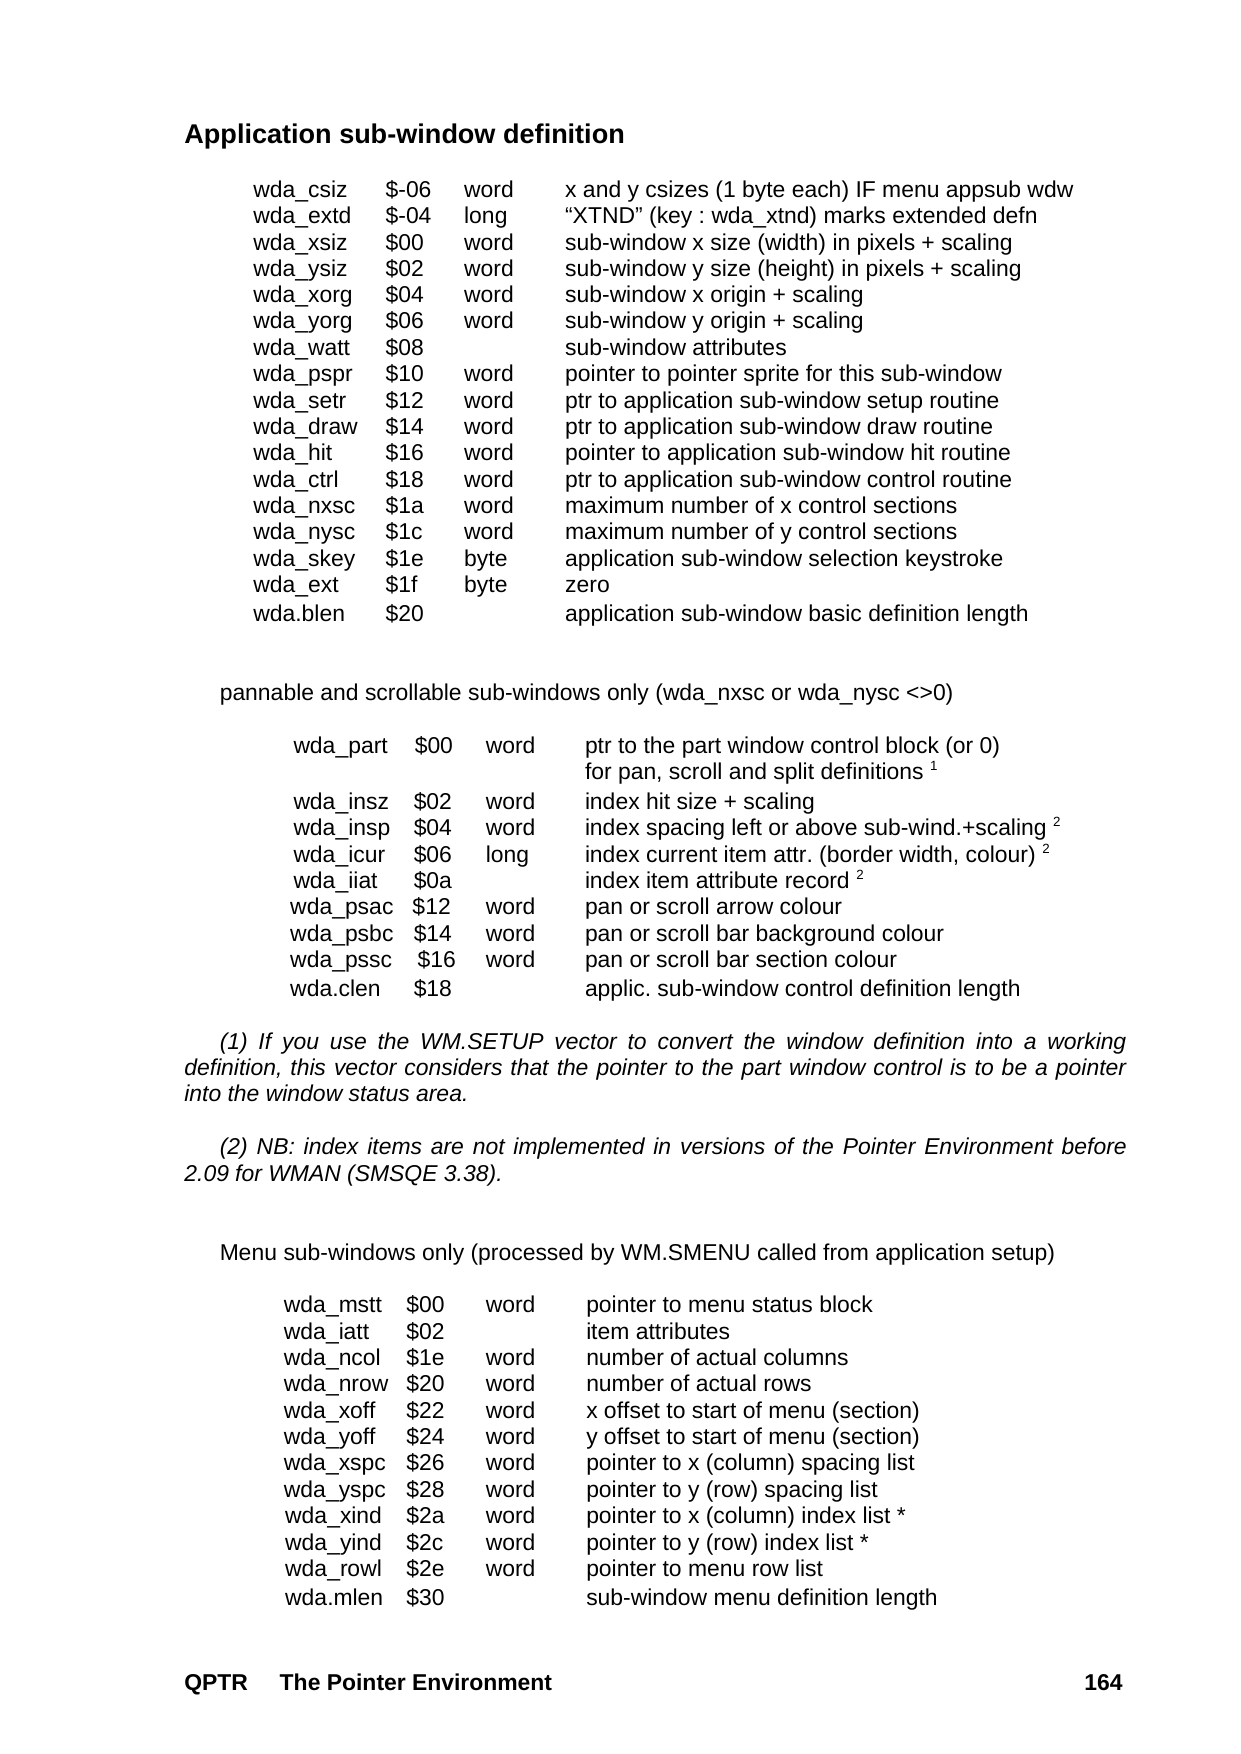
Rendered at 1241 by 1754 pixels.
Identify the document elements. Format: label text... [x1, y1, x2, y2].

table_cell sub-window x size (width) in pixels + scaling [530, 229, 1081, 255]
table_cell wda_ctrl [252, 466, 370, 492]
table_cell index spacing left or above sub-wind.+scaling 2 [549, 814, 1083, 841]
table_cell [466, 1318, 551, 1344]
table_cell wda_nxsc [252, 492, 370, 518]
table_cell [466, 973, 549, 1001]
table_cell word [466, 1502, 551, 1528]
table_cell x offset to start of menu (section) [551, 1397, 1084, 1423]
table_cell word [466, 1423, 551, 1449]
table_cell word [466, 1555, 551, 1581]
table_cell $14 [400, 920, 466, 946]
table_header pointer to menu status block [551, 1291, 1084, 1318]
table_cell $-04 [370, 202, 441, 228]
table_cell index current item attr. (border width, colour) 2 [549, 841, 1083, 867]
table_header word [466, 1291, 551, 1318]
table_cell wda_ysiz [252, 255, 370, 281]
table_cell [441, 334, 529, 360]
text (1) If you use the WM.SETUP vector to convert the window definition into a working definition, this vector considers that the pointer to the part window control is to be a pointer into the window status area. [184, 1028, 1128, 1107]
table_cell sub-window y origin + scaling [530, 308, 1081, 334]
table_cell sub-window attributes [530, 334, 1081, 360]
table_cell $1e [400, 1344, 466, 1370]
table_cell $02 [400, 1318, 466, 1344]
table_header wda_mstt [284, 1291, 400, 1318]
table_header word [441, 176, 529, 202]
table_cell word [441, 413, 529, 439]
table_cell $2c [400, 1529, 466, 1555]
table_cell $18 [400, 973, 466, 1001]
table_header wda_part [284, 732, 400, 758]
table_cell $10 [370, 360, 441, 387]
table_cell $06 [370, 308, 441, 334]
table_cell wda_nrow [284, 1370, 400, 1397]
table_cell $04 [370, 281, 441, 307]
table_cell long [441, 202, 529, 228]
table_cell $1f [370, 571, 441, 597]
table_cell sub-window menu definition length [551, 1581, 1084, 1610]
table_cell wda_watt [252, 334, 370, 360]
table_cell pan or scroll bar section colour [549, 946, 1083, 972]
table_cell wda_iatt [284, 1318, 400, 1344]
table_cell wda_ext [252, 571, 370, 597]
table_cell pointer to menu row list [551, 1555, 1084, 1581]
table_cell ptr to application sub-window control routine [530, 466, 1081, 492]
table_cell long [466, 841, 549, 867]
table_cell wda_yoff [284, 1423, 400, 1449]
table_cell ptr to application sub-window setup routine [530, 387, 1081, 413]
table_cell $28 [400, 1476, 466, 1502]
table_cell for pan, scroll and split definitions 1 [549, 758, 1083, 784]
table_cell $1c [370, 518, 441, 545]
table_cell $00 [370, 229, 441, 255]
table_cell wda.blen [252, 598, 370, 626]
table_cell word [466, 893, 549, 920]
table_cell wda_rowl [284, 1555, 400, 1581]
table_cell wda_nysc [252, 518, 370, 545]
table_cell word [441, 466, 529, 492]
table_cell $16 [370, 439, 441, 466]
table_cell byte [441, 571, 529, 597]
table_cell applic. sub-window control definition length [549, 973, 1083, 1001]
table_cell $02 [400, 785, 466, 814]
table_cell word [466, 946, 549, 972]
table_cell wda_skey [252, 545, 370, 571]
table_cell word [441, 439, 529, 466]
table_cell wda_insp [284, 814, 400, 841]
table_cell word [466, 920, 549, 946]
table_cell wda_xind [284, 1502, 400, 1528]
table_header word [466, 732, 549, 758]
table_cell pointer to x (column) index list * [551, 1502, 1084, 1528]
table_cell word [466, 1449, 551, 1476]
table_cell byte [441, 545, 529, 571]
table_cell maximum number of y control sections [530, 518, 1081, 545]
table_cell word [441, 387, 529, 413]
table_cell wda_pssc $16 [284, 946, 466, 972]
table_cell wda.clen [284, 973, 400, 1001]
table_cell maximum number of x control sections [530, 492, 1081, 518]
table_cell wda_setr [252, 387, 370, 413]
text (2) NB: index items are not implemented in versions of the Pointer Environment before 2.09 for WMAN (SMSQE 3.38). [184, 1133, 1128, 1186]
table_cell $24 [400, 1423, 466, 1449]
table_cell $18 [370, 466, 441, 492]
table_cell wda.mlen [284, 1581, 400, 1610]
table_cell word [441, 492, 529, 518]
table_cell wda_insz [284, 785, 400, 814]
table_cell word [441, 255, 529, 281]
table_cell wda_draw [252, 413, 370, 439]
table_cell wda_xorg [252, 281, 370, 307]
table_cell [400, 758, 466, 784]
table_cell zero [530, 571, 1081, 597]
table_cell $20 [400, 1370, 466, 1397]
table_cell pointer to y (row) index list * [551, 1529, 1084, 1555]
table_header $00 [400, 732, 466, 758]
text Menu sub-windows only (processed by WM.SMENU called from application setup) [184, 1238, 1128, 1265]
table_cell wda_psbc [284, 920, 400, 946]
table_cell wda_xoff [284, 1397, 400, 1423]
table_cell word [466, 814, 549, 841]
table_header $00 [400, 1291, 466, 1318]
table_cell word [441, 229, 529, 255]
table_cell item attributes [551, 1318, 1084, 1344]
table_cell pointer to x (column) spacing list [551, 1449, 1084, 1476]
table_cell $22 [400, 1397, 466, 1423]
table_cell wda_pspr [252, 360, 370, 387]
table_cell application sub-window basic definition length [530, 598, 1081, 626]
table_header x and y csizes (1 byte each) IF menu appsub wdw [530, 176, 1081, 202]
table_cell word [466, 1529, 551, 1555]
table_header wda_csiz [252, 176, 370, 202]
table_cell pointer to application sub-window hit routine [530, 439, 1081, 466]
table_cell index hit size + scaling [549, 785, 1083, 814]
table_header ptr to the part window control block (or 0) [549, 732, 1083, 758]
table_cell word [441, 360, 529, 387]
table_cell wda_ncol [284, 1344, 400, 1370]
subtitle Application sub-window definition [184, 118, 1128, 149]
table_cell word [466, 1370, 551, 1397]
table_cell pointer to y (row) spacing list [551, 1476, 1084, 1502]
table_cell wda_xspc [284, 1449, 400, 1476]
table_cell $26 [400, 1449, 466, 1476]
table_cell $2e [400, 1555, 466, 1581]
table_header $-06 [370, 176, 441, 202]
table_cell index item attribute record 2 [549, 867, 1083, 893]
table_cell $20 [370, 598, 441, 626]
table_cell $2a [400, 1502, 466, 1528]
table_cell y offset to start of menu (section) [551, 1423, 1084, 1449]
table_cell pan or scroll arrow colour [549, 893, 1083, 920]
table_cell sub-window y size (height) in pixels + scaling [530, 255, 1081, 281]
table_cell word [441, 281, 529, 307]
table_cell [284, 758, 400, 784]
table_cell “XTND” (key : wda_xtnd) marks extended defn [530, 202, 1081, 228]
table_cell number of actual columns [551, 1344, 1084, 1370]
table_cell wda_yind [284, 1529, 400, 1555]
table_cell ptr to application sub-window draw routine [530, 413, 1081, 439]
table_cell $30 [400, 1581, 466, 1610]
table_cell $04 [400, 814, 466, 841]
table_cell wda_icur [284, 841, 400, 867]
table_cell [466, 758, 549, 784]
table_cell [441, 598, 529, 626]
table_cell wda_yorg [252, 308, 370, 334]
table_cell word [466, 785, 549, 814]
table_cell word [466, 1397, 551, 1423]
table_cell $1a [370, 492, 441, 518]
table_cell wda_yspc [284, 1476, 400, 1502]
table_cell word [466, 1344, 551, 1370]
table_cell application sub-window selection keystroke [530, 545, 1081, 571]
table_cell word [466, 1476, 551, 1502]
table_cell pan or scroll bar background colour [549, 920, 1083, 946]
table_cell number of actual rows [551, 1370, 1084, 1397]
table_cell wda_psac $12 [284, 893, 466, 920]
table_cell $08 [370, 334, 441, 360]
table_cell $12 [370, 387, 441, 413]
table_cell [466, 867, 549, 893]
table_cell word [441, 308, 529, 334]
table_cell $1e [370, 545, 441, 571]
table_cell wda_extd [252, 202, 370, 228]
table_cell pointer to pointer sprite for this sub-window [530, 360, 1081, 387]
table_cell sub-window x origin + scaling [530, 281, 1081, 307]
table_cell wda_hit [252, 439, 370, 466]
text pannable and scrollable sub-windows only (wda_nxsc or wda_nysc <>0) [184, 679, 1128, 705]
table_cell [466, 1581, 551, 1610]
table_cell $02 [370, 255, 441, 281]
table_cell word [441, 518, 529, 545]
table_cell $0a [400, 867, 466, 893]
table_cell $14 [370, 413, 441, 439]
table_cell wda_xsiz [252, 229, 370, 255]
table_cell wda_iiat [284, 867, 400, 893]
table_cell $06 [400, 841, 466, 867]
